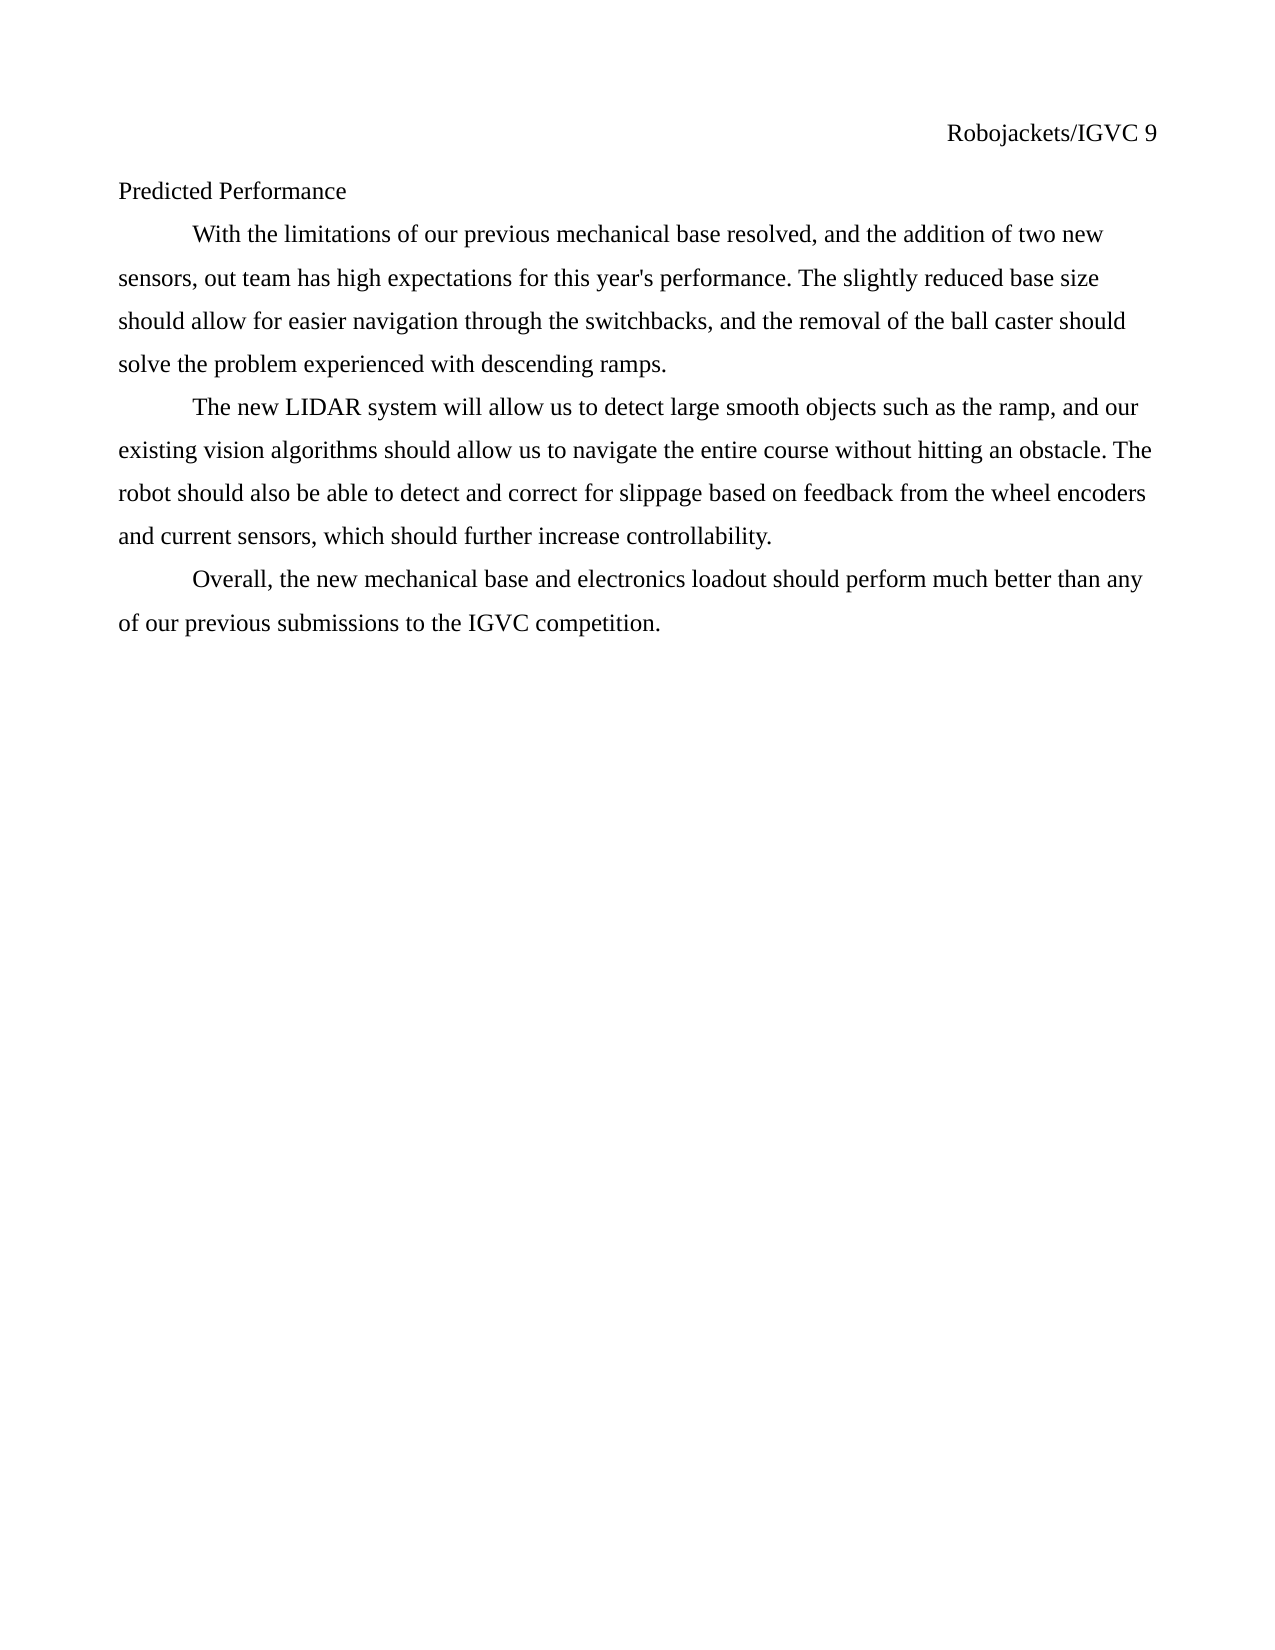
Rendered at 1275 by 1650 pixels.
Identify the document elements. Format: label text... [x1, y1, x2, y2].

text Overall, the new mechanical base and electronics loadout should perform much better than any of our previous submissions to the IGVC competition. [118, 564, 1157, 636]
text Predicted Performance [118, 176, 1157, 205]
text With the limitations of our previous mechanical base resolved, and the addition of two new sensors, out team has high expectations for this year's performance. The slightly reduced base size should allow for easier navigation through the switchbacks, and the removal of the ball caster should solve the problem experienced with descending ramps. [118, 219, 1157, 378]
text The new LIDAR system will allow us to detect large smooth objects such as the ramp, and our existing vision algorithms should allow us to navigate the entire course without hitting an obstacle. The robot should also be able to detect and correct for slippage based on feedback from the wheel encoders and current sensors, which should further increase controllability. [118, 392, 1157, 550]
